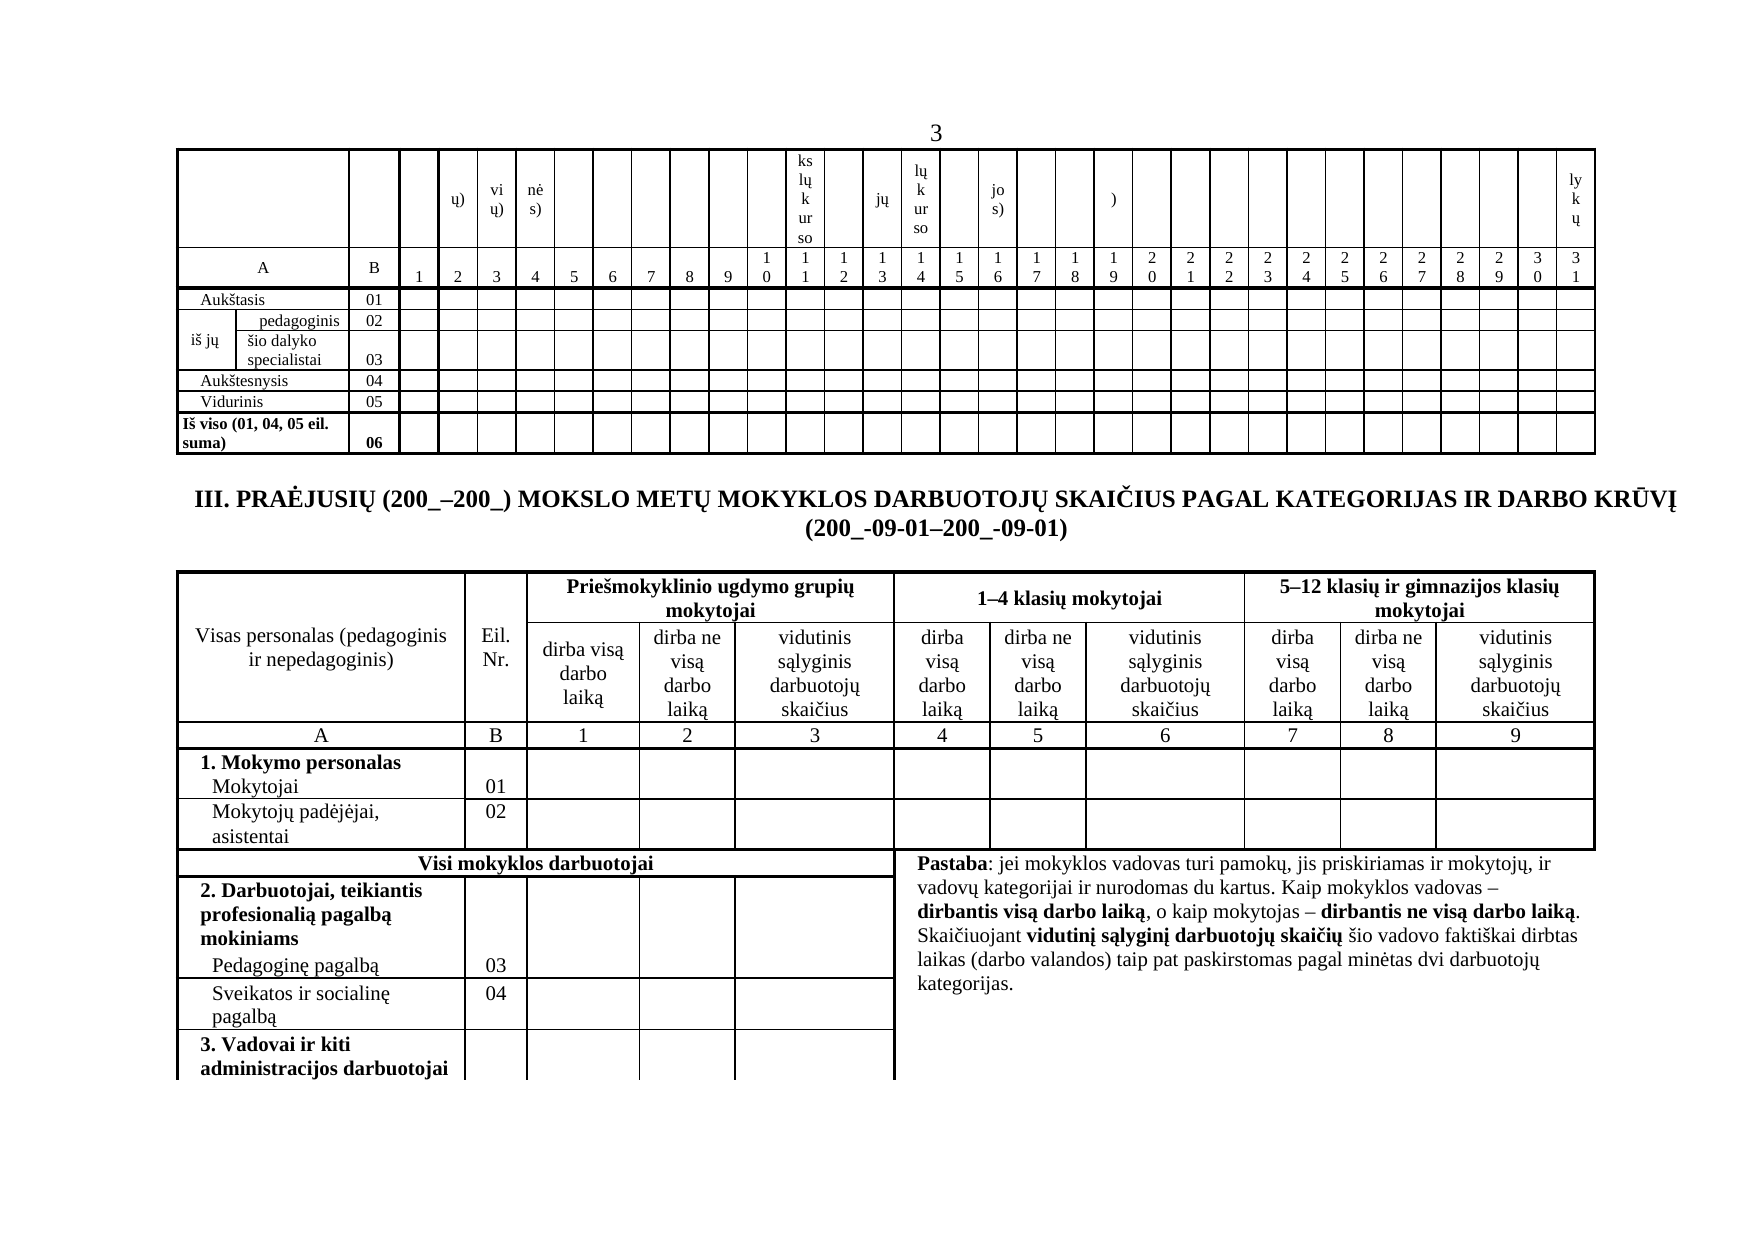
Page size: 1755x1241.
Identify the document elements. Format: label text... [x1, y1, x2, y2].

table_cell [748, 392, 785, 411]
table_cell [710, 414, 747, 452]
table_cell [594, 392, 631, 411]
table_cell [671, 392, 708, 411]
table_cell [632, 371, 669, 390]
table_cell [991, 800, 1085, 848]
table_cell [902, 331, 939, 369]
table_cell [748, 290, 785, 309]
table_cell [710, 310, 747, 329]
table_cell [1480, 290, 1517, 309]
table_cell 5 [991, 723, 1085, 747]
table_cell 24 [1288, 248, 1325, 286]
table_cell 3. Vadovai ir kiti administracijos darbuotojai [179, 1030, 464, 1080]
table_header lų kurso [902, 151, 939, 247]
table_cell [594, 331, 631, 369]
table_cell dirba ne visą darbo laiką [1341, 623, 1435, 721]
table_cell [748, 310, 785, 329]
table_cell [517, 310, 554, 329]
table_cell [1326, 392, 1363, 411]
table_cell [528, 1030, 639, 1080]
table_cell [440, 331, 477, 369]
table_cell [1480, 414, 1517, 452]
table_cell [1249, 392, 1286, 411]
table_cell [941, 414, 978, 452]
table_cell 1. Mokymo personalas [179, 750, 464, 774]
table_cell 13 [864, 248, 901, 286]
table_cell [1249, 414, 1286, 452]
table_cell [1056, 392, 1093, 411]
table_cell 30 [1519, 248, 1556, 286]
table_cell 8 [1341, 723, 1435, 747]
table_cell [401, 371, 437, 390]
table_cell 7 [632, 248, 669, 286]
table_cell [710, 331, 747, 369]
table_cell [979, 414, 1016, 452]
table_cell [528, 979, 639, 1028]
table_cell [1480, 392, 1517, 411]
table_cell 17 [1018, 248, 1055, 286]
table_cell [710, 290, 747, 309]
table_cell [1095, 414, 1132, 452]
table_cell 2 [640, 723, 734, 747]
table_cell [1211, 290, 1248, 309]
table_header [1172, 151, 1209, 247]
table_cell [1365, 392, 1402, 411]
table_cell 31 [1557, 248, 1594, 286]
table_cell 2. Darbuotojai, teikiantis profesionalią pagalbą mokiniams [179, 878, 464, 950]
table_cell [1288, 290, 1325, 309]
table_cell [555, 290, 592, 309]
table_cell [710, 392, 747, 411]
table_cell [440, 392, 477, 411]
table_cell [528, 800, 639, 848]
table_cell [1326, 371, 1363, 390]
table_cell [1326, 414, 1363, 452]
table_cell dirba visą darbo laiką [1245, 623, 1340, 721]
table_header [179, 151, 348, 247]
table_cell [787, 371, 824, 390]
table_cell [1365, 290, 1402, 309]
table_cell Vidurinis [179, 392, 348, 411]
table_cell [1557, 290, 1594, 309]
table_cell [632, 290, 669, 309]
table_cell [1095, 392, 1132, 411]
table_cell 27 [1403, 248, 1440, 286]
table_header [1519, 151, 1556, 247]
table_cell [1172, 371, 1209, 390]
table_cell [1341, 750, 1435, 774]
table_cell [478, 392, 515, 411]
table_cell [1519, 371, 1556, 390]
table_cell 1 [401, 248, 437, 286]
table_cell [991, 750, 1085, 774]
table_cell [864, 310, 901, 329]
table_cell [1437, 774, 1593, 798]
table_header [1442, 151, 1479, 247]
table_cell [979, 310, 1016, 329]
table_cell [1095, 371, 1132, 390]
table_header [594, 151, 631, 247]
table_cell [895, 750, 989, 774]
table_cell [1326, 310, 1363, 329]
table_header [401, 151, 437, 247]
table_cell [1480, 310, 1517, 329]
table_cell [632, 414, 669, 452]
table_cell A [179, 248, 348, 286]
table_header jų [864, 151, 901, 247]
table_cell [787, 392, 824, 411]
table_cell 3 [736, 723, 893, 747]
table_cell [979, 371, 1016, 390]
table_cell [1403, 290, 1440, 309]
table_cell vidutinis sąlyginis darbuotojų skaičius [1087, 623, 1244, 721]
table_cell [640, 800, 734, 848]
table_cell [555, 310, 592, 329]
table_cell [440, 290, 477, 309]
table_cell [517, 331, 554, 369]
table_cell 29 [1480, 248, 1517, 286]
table_cell 7 [1245, 723, 1340, 747]
table_cell Mokytojų padėjėjai, asistentai [179, 799, 464, 848]
table_cell [555, 371, 592, 390]
table_cell [1403, 371, 1440, 390]
table_cell [1249, 290, 1286, 309]
table_cell [401, 392, 437, 411]
table_cell 26 [1365, 248, 1402, 286]
table_cell [1172, 414, 1209, 452]
table_cell [941, 310, 978, 329]
table_cell [864, 371, 901, 390]
table_cell 01 [350, 290, 398, 309]
table_cell B [350, 248, 398, 286]
table_cell [979, 290, 1016, 309]
table_cell [825, 310, 862, 329]
table_cell [478, 414, 515, 452]
table_cell [941, 290, 978, 309]
table_cell 05 [350, 392, 398, 411]
table_cell [1018, 392, 1055, 411]
table_cell [941, 371, 978, 390]
table_header 1–4 klasių mokytojai [895, 574, 1244, 622]
table_cell [555, 414, 592, 452]
table_header [941, 151, 978, 247]
table_cell [555, 392, 592, 411]
table_cell [1519, 310, 1556, 329]
table_cell [1018, 371, 1055, 390]
table_cell [1557, 310, 1594, 329]
table_cell dirba ne visą darbo laiką [991, 623, 1085, 721]
table_cell [1365, 331, 1402, 369]
table_cell [1095, 290, 1132, 309]
table_header jos) [979, 151, 1016, 247]
table_cell [1365, 371, 1402, 390]
table_cell [1087, 774, 1244, 798]
table_cell Sveikatos ir socialinę pagalbą [179, 979, 464, 1028]
table_cell [736, 950, 893, 977]
table_cell [1288, 414, 1325, 452]
table_cell 20 [1133, 248, 1170, 286]
table_cell [1095, 331, 1132, 369]
table_cell [979, 331, 1016, 369]
table_cell [902, 392, 939, 411]
table_cell [864, 392, 901, 411]
table_header kslų kurso [787, 151, 824, 247]
table_cell [1133, 392, 1170, 411]
table_cell [1437, 800, 1593, 848]
table_cell [1211, 392, 1248, 411]
table_cell [825, 290, 862, 309]
table_cell [1211, 414, 1248, 452]
table_cell [1056, 371, 1093, 390]
table_cell [1442, 414, 1479, 452]
table_cell [1341, 774, 1435, 798]
table_cell [1442, 371, 1479, 390]
table_cell iš jų [179, 310, 235, 369]
table_cell [640, 1030, 734, 1080]
table_cell [671, 414, 708, 452]
table_cell [1442, 310, 1479, 329]
table_cell [1403, 310, 1440, 329]
table_header ) [1095, 151, 1132, 247]
table_cell [1403, 414, 1440, 452]
table_cell [1519, 331, 1556, 369]
table_cell [1403, 331, 1440, 369]
table_cell [478, 331, 515, 369]
table_cell [1172, 290, 1209, 309]
table_cell [902, 310, 939, 329]
table_cell [736, 750, 893, 774]
table_header nės) [517, 151, 554, 247]
table_cell [787, 290, 824, 309]
table_cell pedagoginis [237, 310, 348, 329]
table_cell [787, 331, 824, 369]
table_cell 19 [1095, 248, 1132, 286]
table_cell [401, 310, 437, 329]
table_cell 3 [478, 248, 515, 286]
table_cell [1249, 331, 1286, 369]
table_header [1133, 151, 1170, 247]
table_cell [748, 414, 785, 452]
table_cell [632, 331, 669, 369]
table_cell [1341, 800, 1435, 848]
text III. praėjusių (200_–200_) mokslo metų Mokyklos darbuotojų skaičius pagal kategorijas ir darbo krūvį (200_-09-01–200_-09-01) [177, 484, 1695, 542]
table_cell [632, 392, 669, 411]
table_header [1480, 151, 1517, 247]
table_cell 4 [517, 248, 554, 286]
table_cell Aukštesnysis [179, 371, 348, 390]
table_cell [979, 392, 1016, 411]
table_cell 23 [1249, 248, 1286, 286]
table_cell [478, 371, 515, 390]
table_cell [1480, 331, 1517, 369]
table_header vių) [478, 151, 515, 247]
table_cell [528, 950, 639, 977]
table_cell [594, 371, 631, 390]
table_cell [1056, 331, 1093, 369]
table_header [555, 151, 592, 247]
table_cell [1018, 331, 1055, 369]
table_header Eil.Nr. [466, 574, 526, 721]
table_cell [1133, 290, 1170, 309]
table_cell [640, 979, 734, 1028]
table_cell 6 [1087, 723, 1244, 747]
table_cell 5 [555, 248, 592, 286]
table_cell [528, 878, 639, 950]
table_cell [787, 414, 824, 452]
table_cell 6 [594, 248, 631, 286]
table_cell [825, 414, 862, 452]
table_header [1288, 151, 1325, 247]
table_cell 14 [902, 248, 939, 286]
table_cell dirba visą darbo laiką [895, 623, 989, 721]
table_header lykų [1557, 151, 1594, 247]
table_cell 1 [528, 723, 639, 747]
table_cell [1288, 310, 1325, 329]
table_cell [736, 979, 893, 1028]
table_cell [1249, 371, 1286, 390]
table_cell [1172, 310, 1209, 329]
table_cell [1245, 800, 1340, 848]
table_cell [440, 414, 477, 452]
table_cell 06 [350, 414, 398, 452]
table_cell [902, 290, 939, 309]
table_header [350, 151, 398, 247]
table_cell vidutinis sąlyginis darbuotojų skaičius [736, 623, 893, 721]
table_header [1056, 151, 1093, 247]
table_cell [466, 750, 526, 774]
table_cell [632, 310, 669, 329]
table_cell [1172, 331, 1209, 369]
table_cell [671, 290, 708, 309]
table_header [632, 151, 669, 247]
table_cell 16 [979, 248, 1016, 286]
table_cell 18 [1056, 248, 1093, 286]
table_cell 9 [710, 248, 747, 286]
table_cell [1288, 331, 1325, 369]
table_cell [710, 371, 747, 390]
table_cell [1365, 414, 1402, 452]
table_cell 15 [941, 248, 978, 286]
table_cell [1056, 414, 1093, 452]
table_cell [736, 1030, 893, 1080]
table_cell [991, 774, 1085, 798]
table_cell [1326, 331, 1363, 369]
table_cell [895, 774, 989, 798]
table_cell [1288, 371, 1325, 390]
table_cell 11 [787, 248, 824, 286]
table_cell [748, 371, 785, 390]
table_header 5–12 klasių ir gimnazijos klasių mokytojai [1245, 574, 1593, 622]
table_cell [640, 774, 734, 798]
table_cell 02 [350, 310, 398, 329]
table_cell vidutinis sąlyginis darbuotojų skaičius [1437, 623, 1593, 721]
table_cell [736, 774, 893, 798]
table_cell [466, 1030, 526, 1080]
table_cell [1133, 331, 1170, 369]
table_cell [1172, 392, 1209, 411]
table_header [1249, 151, 1286, 247]
table_cell Pastaba: jei mokyklos vadovas turi pamokų, jis priskiriamas ir mokytojų, ir vadovų kategorijai ir nurodomas du kartus. kaip mokyklos vadovas – dirbantis visą darbo laiką, o kaip mokytojas – dirbantis ne visą darbo laiką. Skaičiuojant vidutinį sąlyginį darbuotojų skaičių šio vadovo faktiškai dirbtas laikas (darbo valandos) taip pat paskirstomas pagal minėtas dvi darbuotojų kategorijas. [896, 851, 1595, 1080]
table_cell 4 [895, 723, 989, 747]
table_cell [1087, 800, 1244, 848]
table_cell 03 [350, 331, 398, 369]
table_cell [1519, 392, 1556, 411]
table_cell [864, 290, 901, 309]
table_header Visas personalas (pedagoginis ir nepedagoginis) [179, 574, 464, 721]
table_cell [941, 331, 978, 369]
table_header [1365, 151, 1402, 247]
table_cell [640, 878, 734, 950]
table_cell [528, 774, 639, 798]
table_header [1326, 151, 1363, 247]
table_cell 01 [466, 774, 526, 798]
table_cell [1403, 392, 1440, 411]
table_cell [440, 371, 477, 390]
table_cell [787, 310, 824, 329]
table_cell [594, 290, 631, 309]
table_header [825, 151, 862, 247]
table_cell [1442, 331, 1479, 369]
table_cell 22 [1211, 248, 1248, 286]
table_cell [1442, 290, 1479, 309]
table_header [1018, 151, 1055, 247]
table_header [710, 151, 747, 247]
table_cell [1249, 310, 1286, 329]
table_cell [517, 371, 554, 390]
table_cell [825, 392, 862, 411]
table_cell [1557, 392, 1594, 411]
table_cell [1087, 750, 1244, 774]
table_header [748, 151, 785, 247]
table_cell [555, 331, 592, 369]
table_cell [736, 878, 893, 950]
table_header ų) [440, 151, 477, 247]
table_cell [517, 290, 554, 309]
table_cell [825, 331, 862, 369]
table_cell [1437, 750, 1593, 774]
table_cell [825, 371, 862, 390]
table_cell [1211, 371, 1248, 390]
table_cell [671, 310, 708, 329]
table_cell [594, 310, 631, 329]
table_cell [440, 310, 477, 329]
table_cell dirba visą darbo laiką [528, 623, 639, 721]
table_cell [1133, 371, 1170, 390]
table_cell [671, 371, 708, 390]
table_cell [902, 371, 939, 390]
table_cell [895, 800, 989, 848]
table_cell [517, 392, 554, 411]
table_header Priešmokyklinio ugdymo grupių mokytojai [528, 574, 893, 622]
table_cell 04 [350, 371, 398, 390]
table_cell 28 [1442, 248, 1479, 286]
table_cell [1211, 331, 1248, 369]
table_cell [1442, 392, 1479, 411]
table_cell Iš viso (01, 04, 05 eil. suma) [179, 414, 348, 452]
table_cell 8 [671, 248, 708, 286]
table_cell [1245, 750, 1340, 774]
table_cell 25 [1326, 248, 1363, 286]
table_header [1403, 151, 1440, 247]
table_cell [1288, 392, 1325, 411]
table_cell [1018, 290, 1055, 309]
table_cell [466, 878, 526, 950]
table_cell šio dalyko specialistai [237, 331, 348, 369]
table_cell 12 [825, 248, 862, 286]
table_cell [1557, 414, 1594, 452]
table_cell [671, 331, 708, 369]
table_cell 21 [1172, 248, 1209, 286]
table_cell [594, 414, 631, 452]
table_cell [1245, 774, 1340, 798]
table_cell [1056, 290, 1093, 309]
table_cell [517, 414, 554, 452]
table_cell 9 [1437, 723, 1593, 747]
table_cell [1365, 310, 1402, 329]
table_cell [1018, 414, 1055, 452]
table_cell Pedagoginę pagalbą [179, 950, 464, 977]
table_cell [640, 750, 734, 774]
table_cell 03 [466, 950, 526, 977]
table_cell B [466, 723, 526, 747]
table_header [671, 151, 708, 247]
table_cell [1557, 331, 1594, 369]
table_cell [528, 750, 639, 774]
table_cell [1326, 290, 1363, 309]
table_cell [401, 331, 437, 369]
table_cell [902, 414, 939, 452]
table_header [1211, 151, 1248, 247]
table_cell Aukštasis [179, 290, 348, 309]
table_cell Visi mokyklos darbuotojai [179, 851, 893, 875]
table_cell [640, 950, 734, 977]
table_cell [478, 310, 515, 329]
table_cell 2 [440, 248, 477, 286]
table_cell [1519, 290, 1556, 309]
table_cell [1056, 310, 1093, 329]
table_cell [748, 331, 785, 369]
table_cell [1095, 310, 1132, 329]
table_cell dirba ne visą darbo laiką [640, 623, 734, 721]
table_cell [1133, 414, 1170, 452]
table_cell [401, 414, 437, 452]
table_cell [1557, 371, 1594, 390]
table_cell [1519, 414, 1556, 452]
table_cell [941, 392, 978, 411]
table_cell [864, 414, 901, 452]
table_cell [1211, 310, 1248, 329]
table_cell 10 [748, 248, 785, 286]
table_cell 02 [466, 800, 526, 848]
table_cell [1133, 310, 1170, 329]
table_cell A [179, 723, 464, 747]
table_cell [736, 800, 893, 848]
table_cell Mokytojai [179, 774, 464, 798]
table_cell [1018, 310, 1055, 329]
table_cell [478, 290, 515, 309]
table_cell [401, 290, 437, 309]
table_cell [864, 331, 901, 369]
table_cell [1480, 371, 1517, 390]
table_cell 04 [466, 979, 526, 1028]
